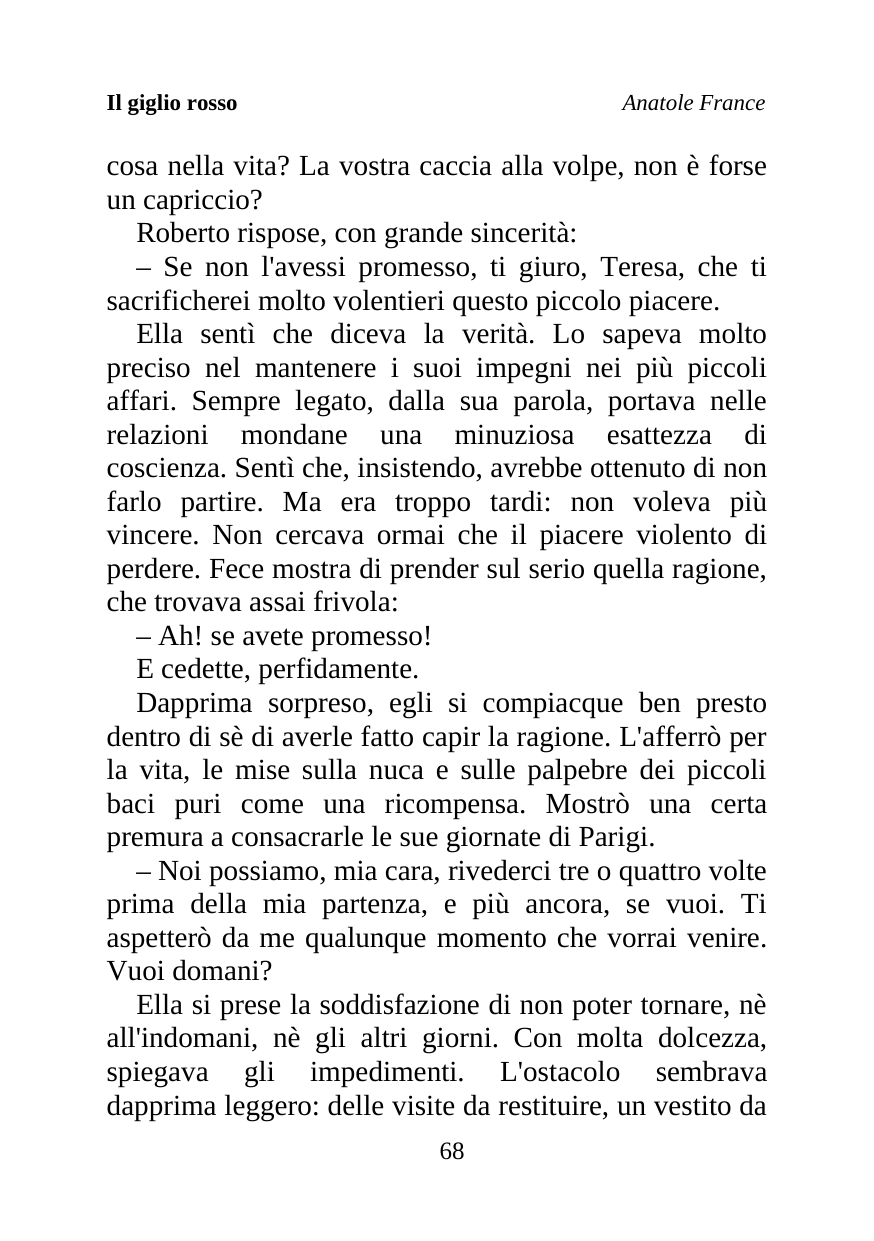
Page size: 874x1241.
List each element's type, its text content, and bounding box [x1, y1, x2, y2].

text Ella si prese la soddisfazione di non poter tornare, nè all'indomani, nè gli altri giorni. Con molta dolcezza, spiegava gli impedimenti. L'ostacolo sembrava dapprima leggero: delle visite da restituire, un vestito da [106, 987, 768, 1121]
text Dapprima sorpreso, egli si compiacque ben presto dentro di sè di averle fatto capir la ragione. L'afferrò per la vita, le mise sulla nuca e sulle palpebre dei piccoli baci puri come una ricompensa. Mostrò una certa premura a consacrarle le sue giornate di Parigi. [106, 685, 768, 853]
text E cedette, perfidamente. [106, 652, 768, 685]
text – Se non l'avessi promesso, ti giuro, Teresa, che ti sacrificherei molto volentieri questo piccolo piacere. [106, 249, 768, 316]
text cosa nella vita? La vostra caccia alla volpe, non è forse un capriccio? [106, 148, 768, 216]
text Ella sentì che diceva la verità. Lo sapeva molto preciso nel mantenere i suoi impegni nei più piccoli affari. Sempre legato, dalla sua parola, portava nelle relazioni mondane una minuziosa esattezza di coscienza. Sentì che, insistendo, avrebbe ottenuto di non farlo partire. Ma era troppo tardi: non voleva più vincere. Non cercava ormai che il piacere violento di perdere. Fece mostra di prender sul serio quella ragione, che trovava assai frivola: [106, 316, 768, 618]
text Roberto rispose, con grande sincerità: [106, 216, 768, 249]
text – Ah! se avete promesso! [106, 618, 768, 652]
text – Noi possiamo, mia cara, rivederci tre o quattro volte prima della mia partenza, e più ancora, se vuoi. Ti aspetterò da me qualunque momento che vorrai venire. Vuoi domani? [106, 853, 768, 987]
